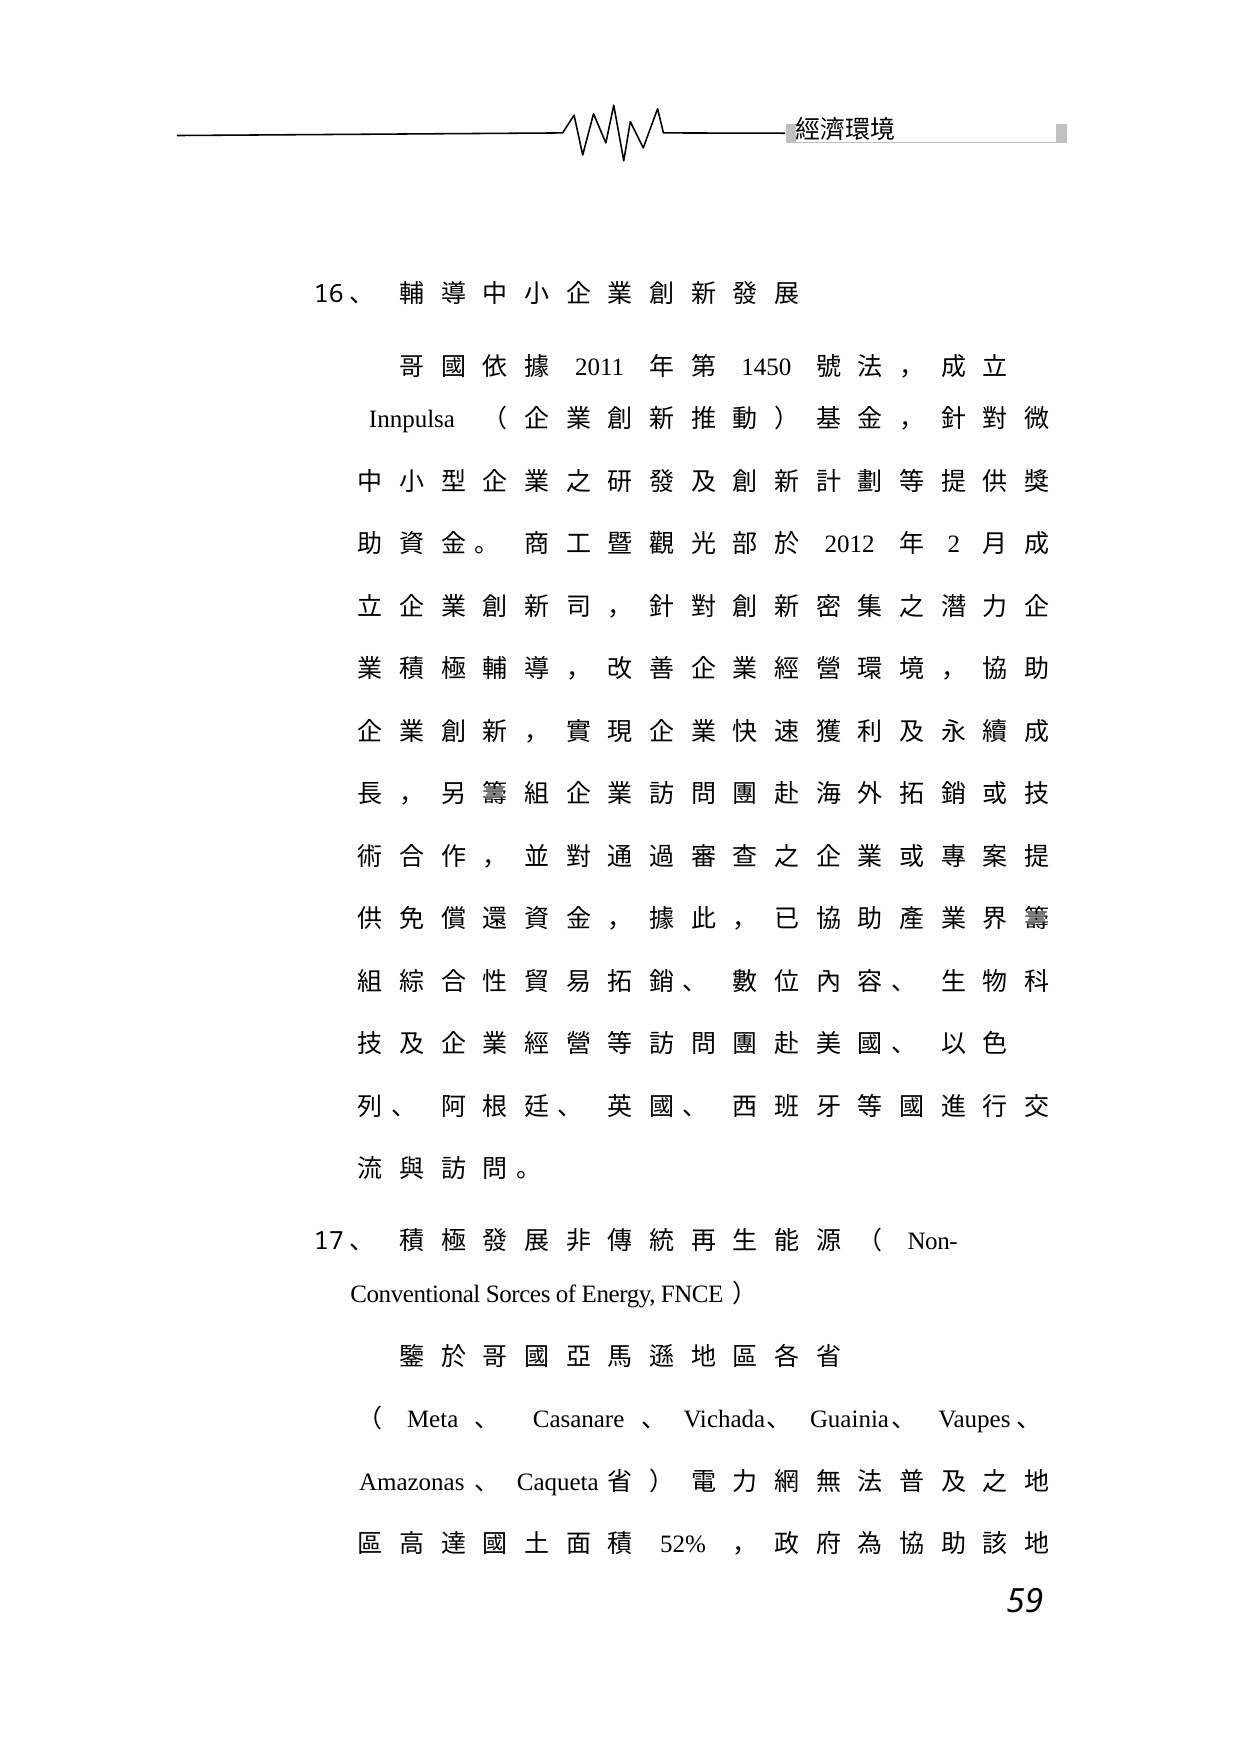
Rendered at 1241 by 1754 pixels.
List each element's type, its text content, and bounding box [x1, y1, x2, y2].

text 哥國依據2011年第1450號法，成立Innpulsa（企業創新推動）基金，針對微中小型企業之研發及創新計劃等提供獎助資金。商工暨觀光部於2012年2月成立企業創新司，針對創新密集之潛力企業積極輔導，改善企業經營環境，協助企業創新，實現企業快速獲利及永續成長，另籌組企業訪問團赴海外拓銷或技術合作，並對通過審查之企業或專案提供免償還資金，據此，已協助產業界籌組綜合性貿易拓銷、數位內容、生物科技及企業經營等訪問團赴美國、以色列、阿根廷、英國、西班牙等國進行交流與訪問。 [330, 313, 1058, 1188]
text 16、輔導中小企業創新發展 [183, 250, 1058, 313]
text 17、積極發展非傳統再生能源（Non-Conventional Sorces of Energy, FNCE） [281, 1188, 1058, 1313]
text 鑒於哥國亞馬遜地區各省（Meta、Casanare、Vichada、Guainia、Vaupes、Amazonas、Caqueta省）電力網無法普及之地區高達國土面積52%，政府為協助該地 [330, 1313, 1058, 1563]
